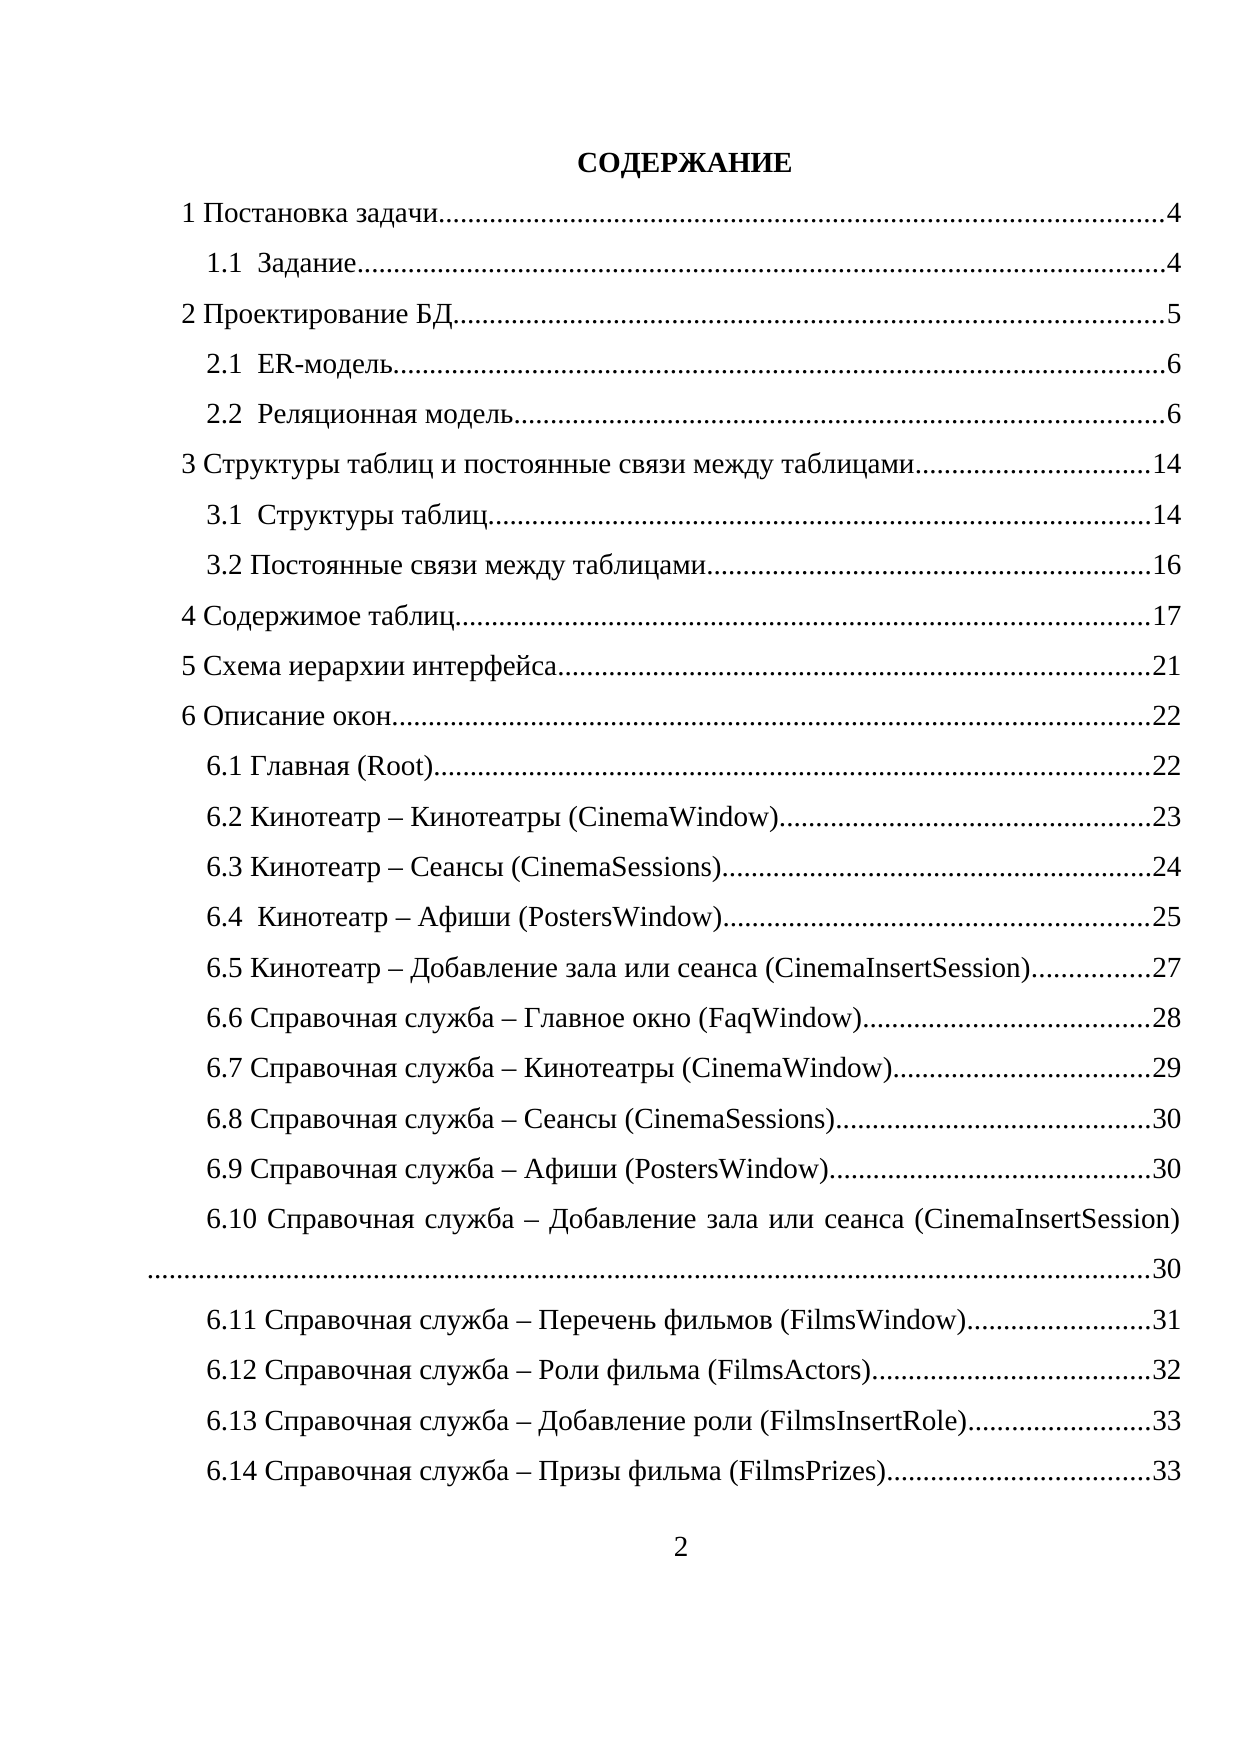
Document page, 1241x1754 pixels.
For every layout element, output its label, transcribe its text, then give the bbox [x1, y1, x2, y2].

text 6.10 Справочная служба – Добавление зала или сеанса (CinemaInsertSession) 30 [147, 1201, 1181, 1285]
text 6.11 Справочная служба – Перечень фильмов (FilmsWindow) 31 [147, 1302, 1181, 1336]
text Содержание [122, 145, 1181, 178]
text 6.1 Главная (Root) 22 [147, 748, 1181, 782]
text 1.1 Задание. 4 [147, 245, 1181, 279]
text 6.7 Справочная служба – Кинотеатры (CinemaWindow) 29 [147, 1050, 1181, 1084]
text 3.2 Постоянные связи между таблицами 16 [147, 547, 1181, 581]
text 6.2 Кинотеатр – Кинотеатры (CinemaWindow) 23 [147, 799, 1181, 832]
text 6.4 Кинотеатр – Афиши (PostersWindow) 25 [147, 899, 1181, 933]
text 3 Структуры таблиц и постоянные связи между таблицами 14 [122, 447, 1181, 480]
text 1 Постановка задачи 4 [122, 195, 1181, 229]
text 2.2 Реляционная модель 6 [147, 396, 1181, 430]
text 6.8 Справочная служба – Сеансы (CinemaSessions) 30 [147, 1101, 1181, 1134]
text 6.5 Кинотеатр – Добавление зала или сеанса (CinemaInsertSession) 27 [147, 950, 1181, 983]
text 6.3 Кинотеатр – Сеансы (CinemaSessions) 24 [147, 849, 1181, 883]
text 6.12 Справочная служба – Роли фильма (FilmsActors) 32 [147, 1352, 1181, 1386]
text 4 Содержимое таблиц 17 [122, 598, 1181, 631]
text 6.6 Справочная служба – Главное окно (FaqWindow) 28 [147, 1000, 1181, 1034]
text 6.14 Справочная служба – Призы фильма (FilmsPrizes) 33 [147, 1453, 1181, 1486]
text 6.9 Справочная служба – Афиши (PostersWindow) 30 [147, 1151, 1181, 1184]
text 6.13 Справочная служба – Добавление роли (FilmsInsertRole) 33 [147, 1403, 1181, 1436]
text 5 Схема иерархии интерфейса 21 [122, 648, 1181, 681]
text 3.1 Структуры таблиц 14 [147, 497, 1181, 531]
text 2 Проектирование БД 5 [122, 296, 1181, 329]
text 6 Описание окон 22 [122, 698, 1181, 732]
text 2.1 ER-модель 6 [147, 346, 1181, 379]
